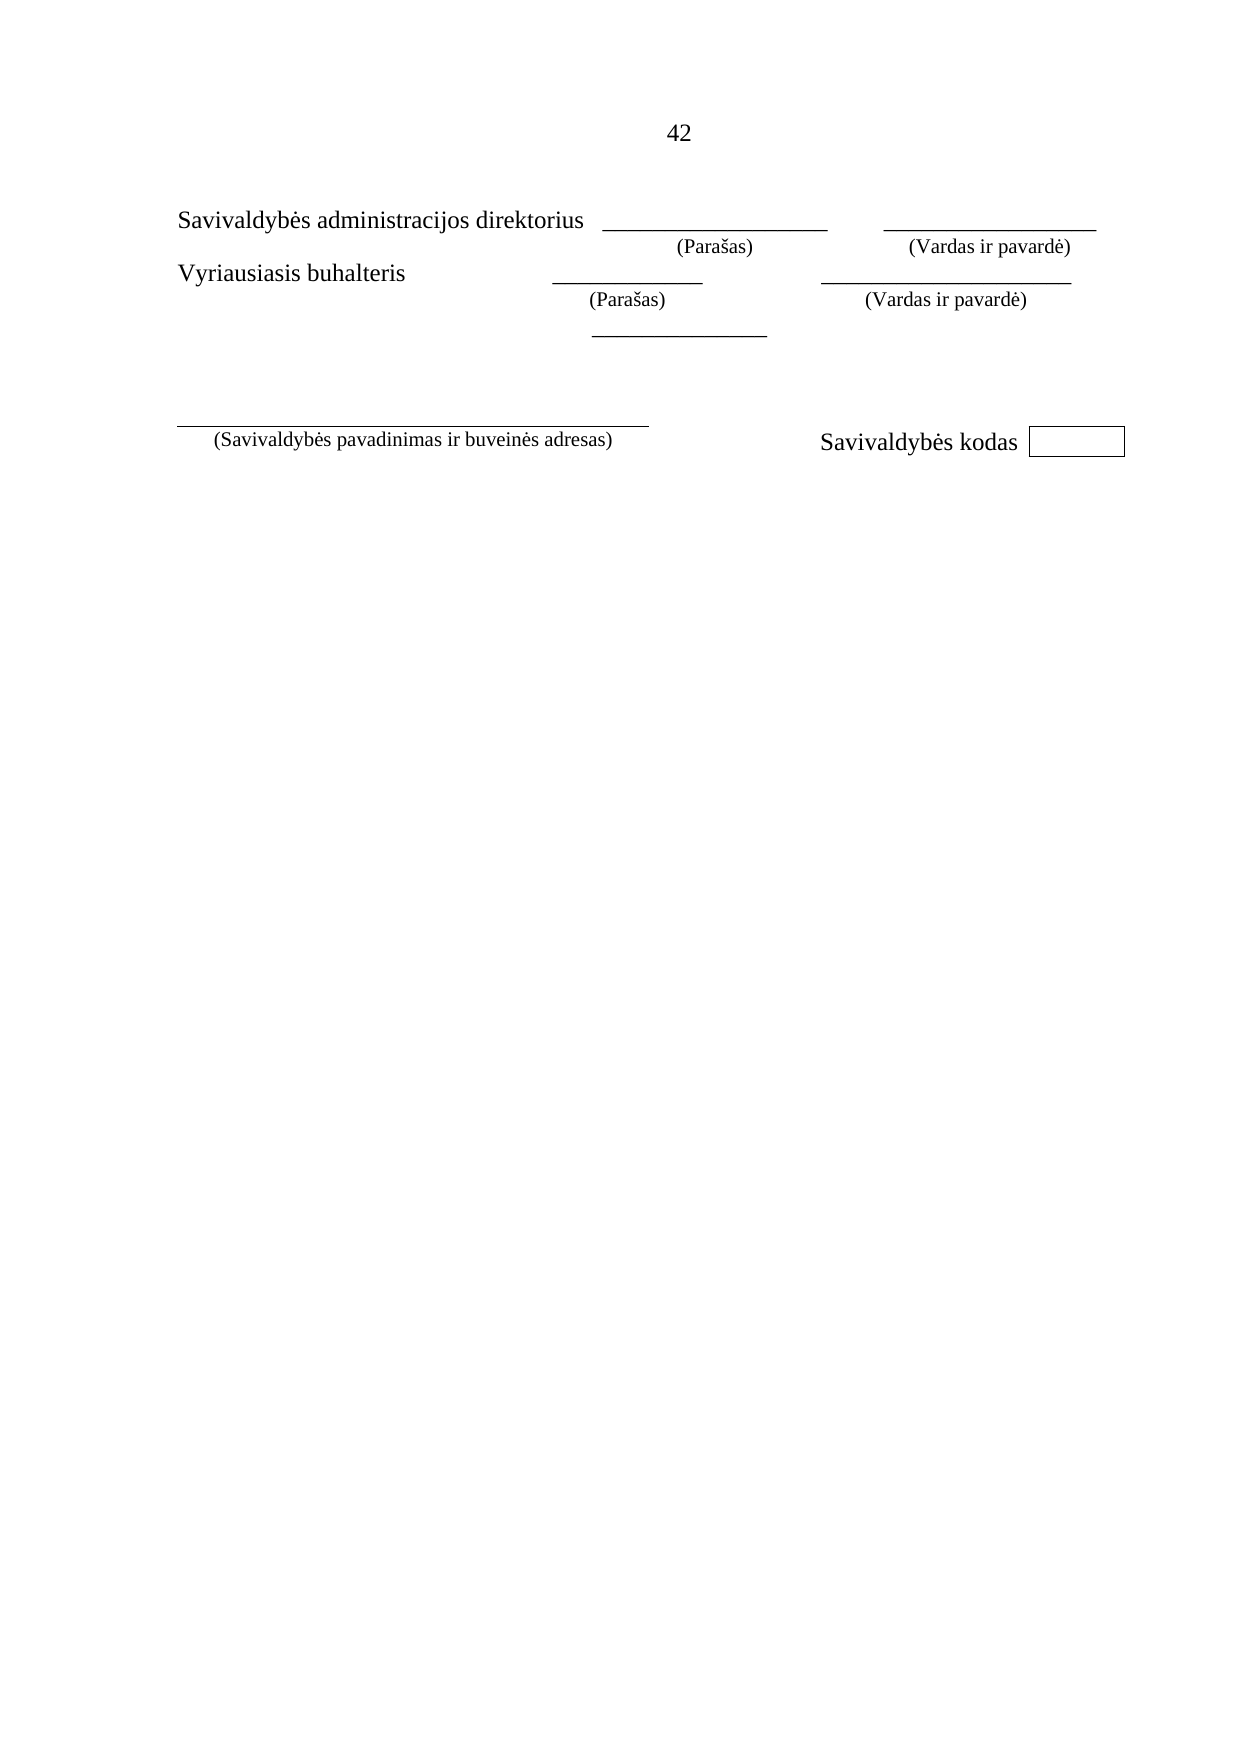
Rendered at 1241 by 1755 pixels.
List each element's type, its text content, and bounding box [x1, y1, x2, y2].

text Savivaldybės administracijos direktorius __________________ _________________ [177, 205, 1181, 234]
table_cell [1030, 427, 1124, 456]
table_cell (Savivaldybės pavadinimas ir buveinės adresas) [177, 427, 649, 456]
text (Parašas) (Vardas ir pavardė) [177, 287, 1181, 311]
table_header [177, 397, 649, 426]
table_cell [1125, 426, 1188, 456]
text (Parašas) (Vardas ir pavardė) [177, 234, 1181, 258]
table_cell Savivaldybės kodas [649, 426, 1029, 456]
table_header [1029, 397, 1188, 426]
text Vyriausiasis buhalteris ____________ ____________________ [177, 258, 1181, 287]
table_header [649, 397, 1029, 426]
text ______________ [177, 311, 1181, 339]
